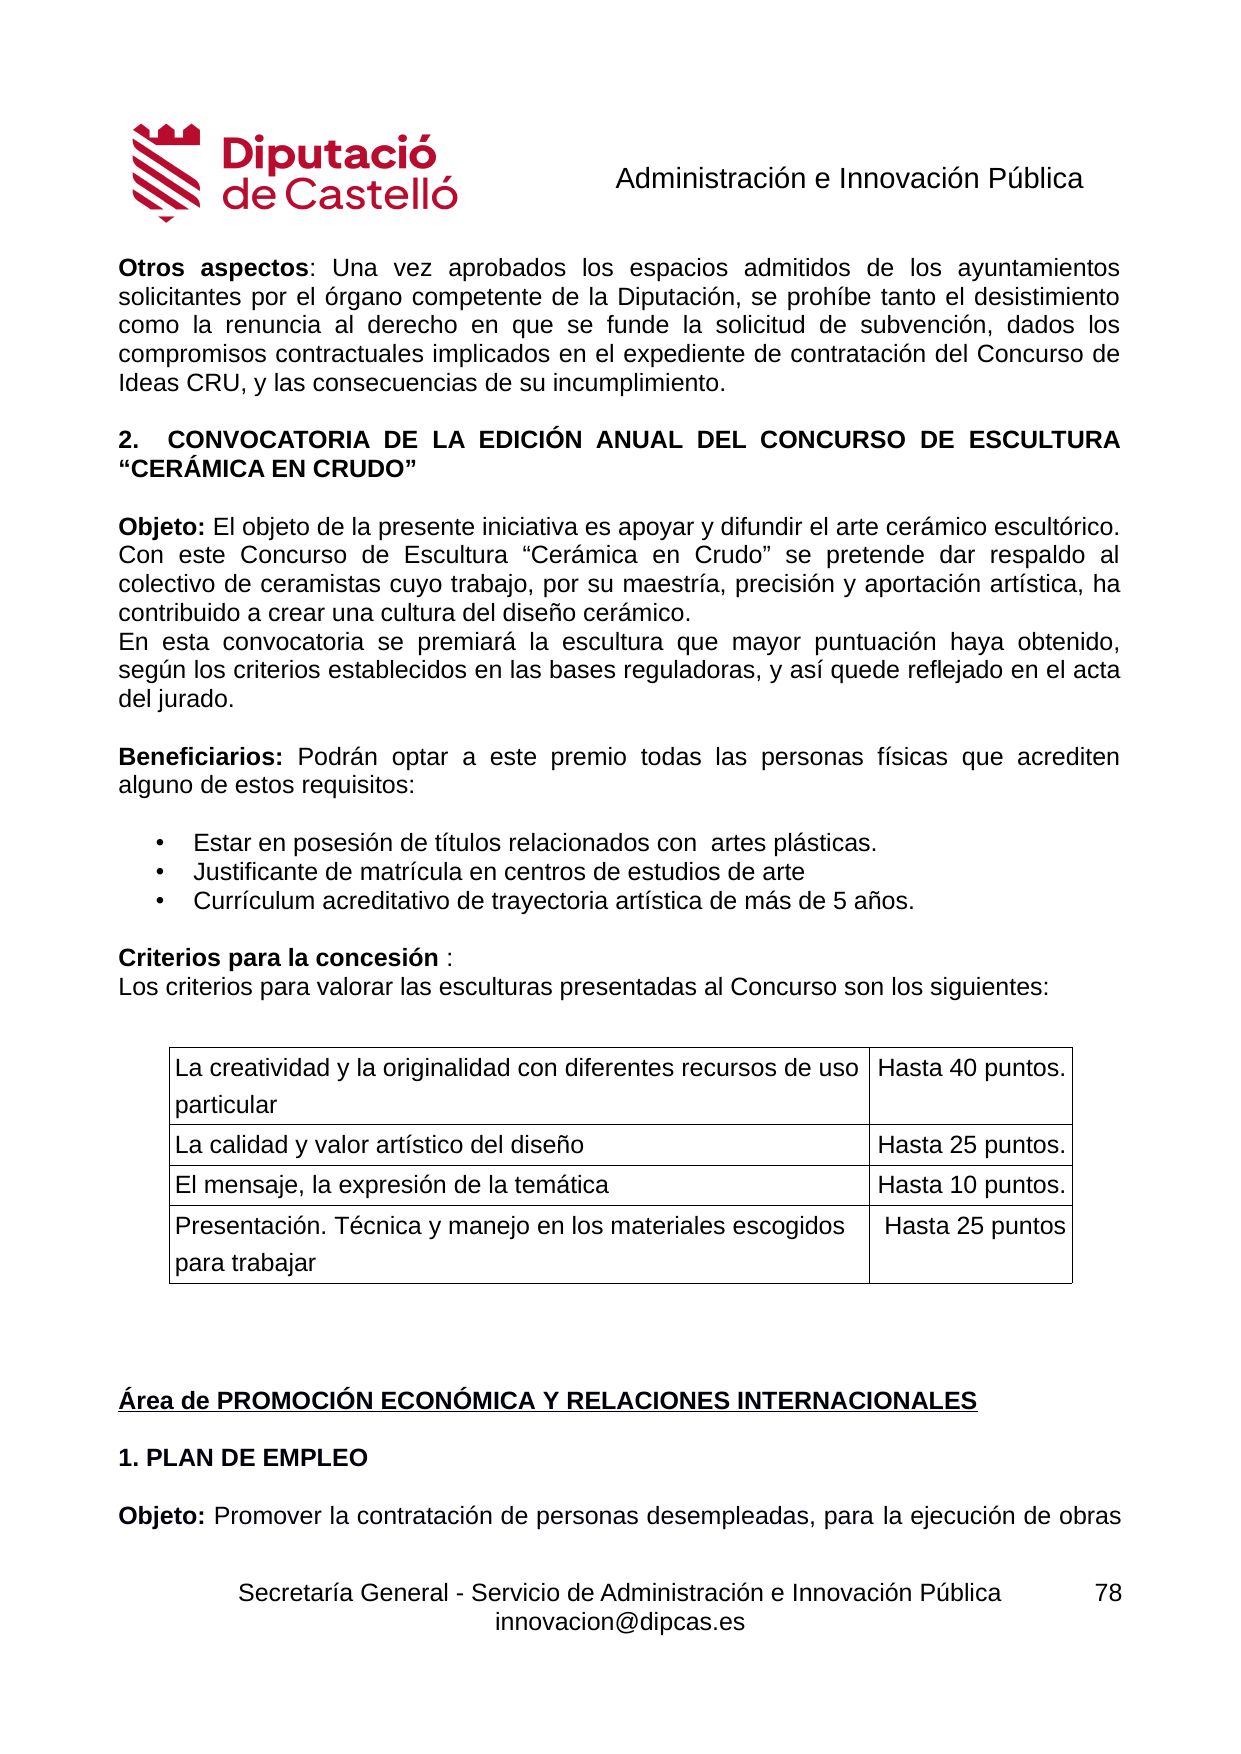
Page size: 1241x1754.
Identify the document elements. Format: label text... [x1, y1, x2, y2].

table_cell Hasta 10 puntos. [870, 1166, 1072, 1205]
table_cell La calidad y valor artístico del diseño [170, 1125, 869, 1164]
list Estar en posesión de títulos relacionados con artes plásticas. [156, 828, 1122, 857]
table_cell Presentación. Técnica y manejo en los materiales escogidos para trabajar [170, 1206, 869, 1282]
text Otros aspectos: Una vez aprobados los espacios admitidos de los ayuntamientos solicitantes por el órgano competente de la Diputación, se prohíbe tanto el desistimiento como la renuncia al derecho en que se funde la solicitud de subvención, dados los compromisos contractuales implicados en el expediente de contratación del Concurso de Ideas CRU, y las consecuencias de su incumplimiento. [118, 253, 1122, 397]
text 1. PLAN DE EMPLEO [118, 1443, 1122, 1472]
text Objeto: El objeto de la presente iniciativa es apoyar y difundir el arte cerámico escultórico. [118, 512, 1122, 541]
table_header La creatividad y la originalidad con diferentes recursos de uso particular [170, 1048, 869, 1124]
text Con este Concurso de Escultura “Cerámica en Crudo” se pretende dar respaldo al colectivo de ceramistas cuyo trabajo, por su maestría, precisión y aportación artística, ha contribuido a crear una cultura del diseño cerámico. [118, 541, 1122, 627]
list Justificante de matrícula en centros de estudios de arte [156, 857, 1122, 886]
text En esta convocatoria se premiará la escultura que mayor puntuación haya obtenido, según los criterios establecidos en las bases reguladoras, y así quede reflejado en el acta del jurado. [118, 627, 1122, 713]
table_cell Hasta 25 puntos [870, 1206, 1072, 1282]
text 2. CONVOCATORIA DE LA EDICIÓN ANUAL DEL CONCURSO DE ESCULTURA “CERÁMICA EN CRUDO” [118, 426, 1122, 483]
text Los criterios para valorar las esculturas presentadas al Concurso son los siguientes: [118, 972, 1122, 1001]
text Área de PROMOCIÓN ECONÓMICA Y RELACIONES INTERNACIONALES [118, 1386, 1122, 1415]
text Criterios para la concesión : [118, 943, 1122, 972]
table_cell Hasta 25 puntos. [870, 1125, 1072, 1164]
text Beneficiarios: Podrán optar a este premio todas las personas físicas que acrediten alguno de estos requisitos: [118, 742, 1122, 799]
table_cell El mensaje, la expresión de la temática [170, 1166, 869, 1205]
list Currículum acreditativo de trayectoria artística de más de 5 años. [156, 886, 1122, 914]
text Objeto: Promover la contratación de personas desempleadas, para la ejecución de obras [118, 1501, 1122, 1530]
table_header Hasta 40 puntos. [870, 1048, 1072, 1124]
